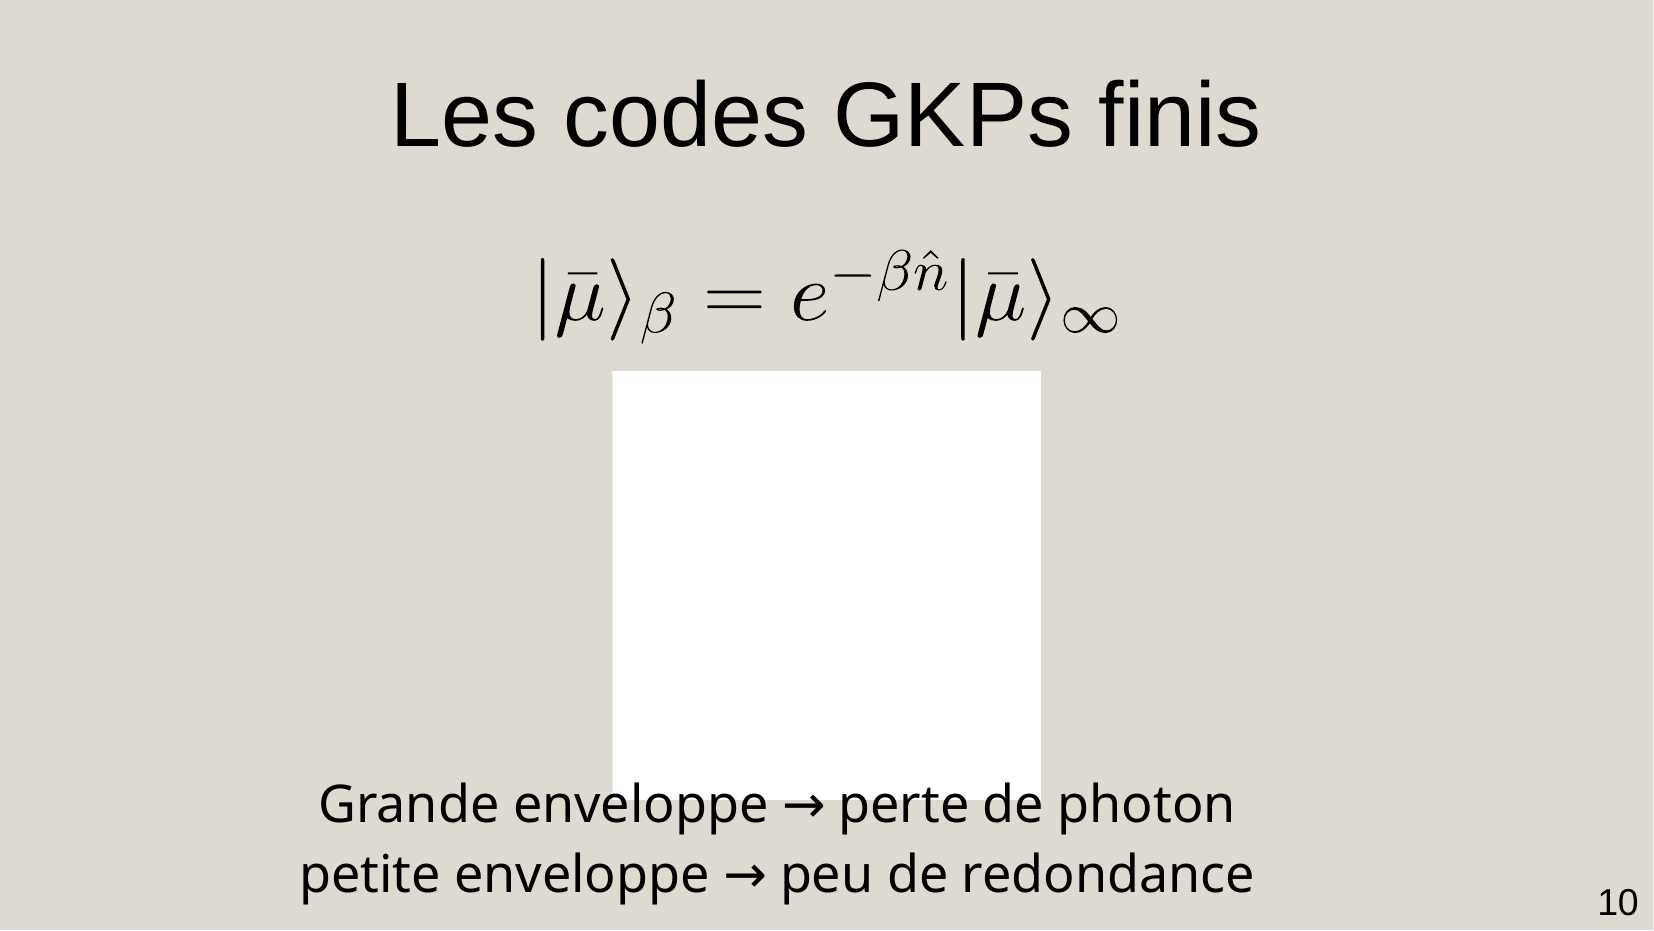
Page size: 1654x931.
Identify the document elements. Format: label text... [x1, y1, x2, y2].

picture [517, 238, 1136, 356]
text_box [1509, 873, 1654, 931]
title Les codes GKPs finis [82, 37, 1571, 193]
title Grande enveloppe → perte de photon petite enveloppe → peu de redondance [33, 759, 1522, 916]
picture [612, 371, 1042, 759]
